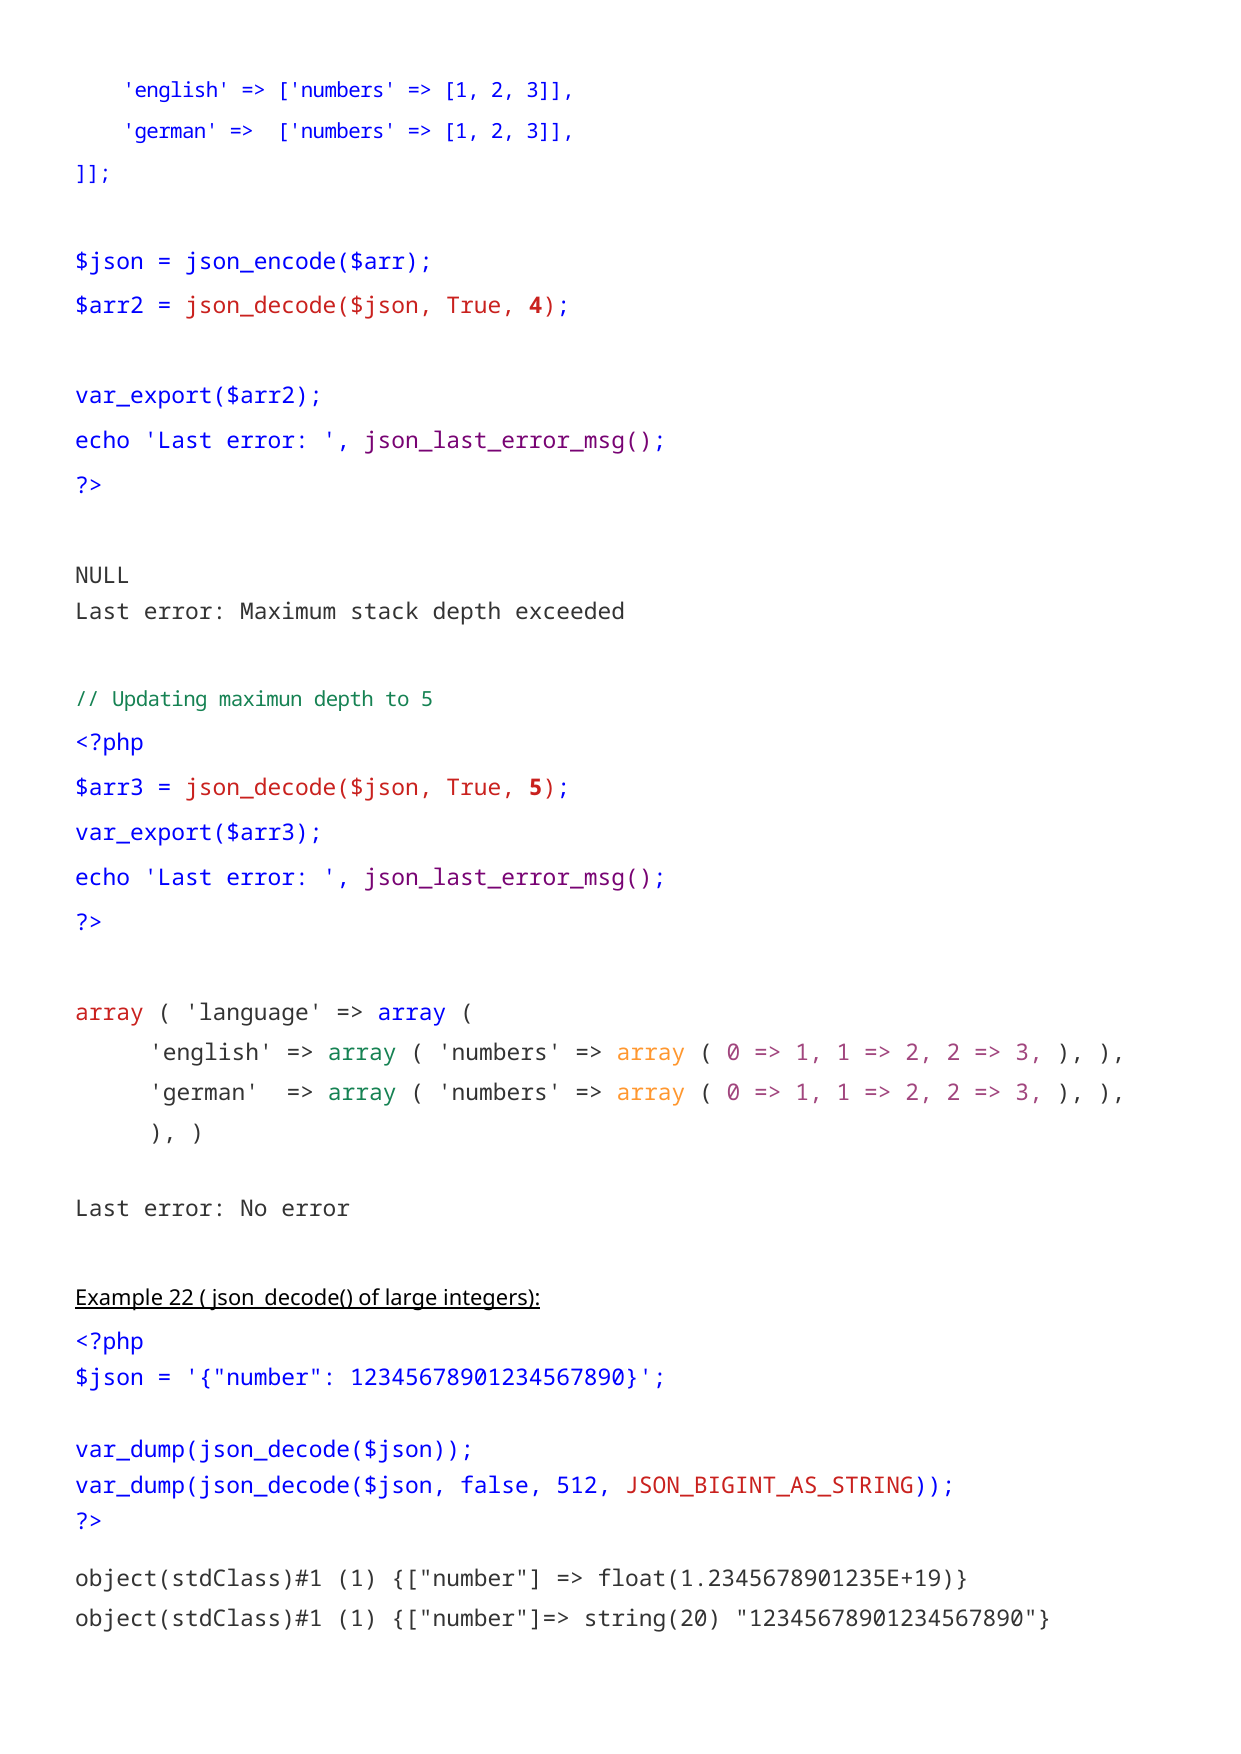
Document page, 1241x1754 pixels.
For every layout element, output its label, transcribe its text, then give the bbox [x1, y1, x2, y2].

text ?> [75, 469, 1166, 500]
text ), ) [75, 1116, 1166, 1147]
text // Updating maximun depth to 5 [75, 684, 1166, 713]
text <?php $json = '{"number": 12345678901234567890}'; var_dump(json_decode($json)); var_dump(json_decode($json, false, 512, JSON_BIGINT_AS_STRING)); ?> [75, 1325, 1166, 1536]
text 'german' => ['numbers' => [1, 2, 3]], [75, 117, 1166, 145]
text var_export($arr3); [75, 816, 1166, 847]
text var_export($arr2); [75, 379, 1166, 411]
text $arr3 = json_decode($json, True, 5); [75, 771, 1166, 802]
text 'english' => ['numbers' => [1, 2, 3]], [75, 75, 1166, 103]
text $arr2 = json_decode($json, True, 4); [75, 289, 1166, 321]
text echo 'Last error: ', json_last_error_msg(); [75, 424, 1166, 455]
text Example 22 ( json_decode() of large integers): [75, 1282, 1166, 1312]
text <?php [75, 726, 1166, 757]
text echo 'Last error: ', json_last_error_msg(); [75, 861, 1166, 892]
text object(stdClass)#1 (1) {["number"] => float(1.2345678901235E+19)} [75, 1562, 1166, 1593]
text array ( 'language' => array ( [75, 996, 1166, 1027]
text 'english' => array ( 'numbers' => array ( 0 => 1, 1 => 2, 2 => 3, ), ), [75, 1036, 1166, 1067]
text $json = json_encode($arr); [75, 244, 1166, 276]
text ?> [75, 906, 1166, 937]
text 'german' => array ( 'numbers' => array ( 0 => 1, 1 => 2, 2 => 3, ), ), [75, 1076, 1166, 1107]
text object(stdClass)#1 (1) {["number"]=> string(20) "12345678901234567890"} [75, 1602, 1166, 1633]
text NULL Last error: Maximum stack depth exceeded [75, 559, 1166, 626]
text Last error: No error [75, 1156, 1166, 1223]
text ]]; [75, 158, 1166, 187]
